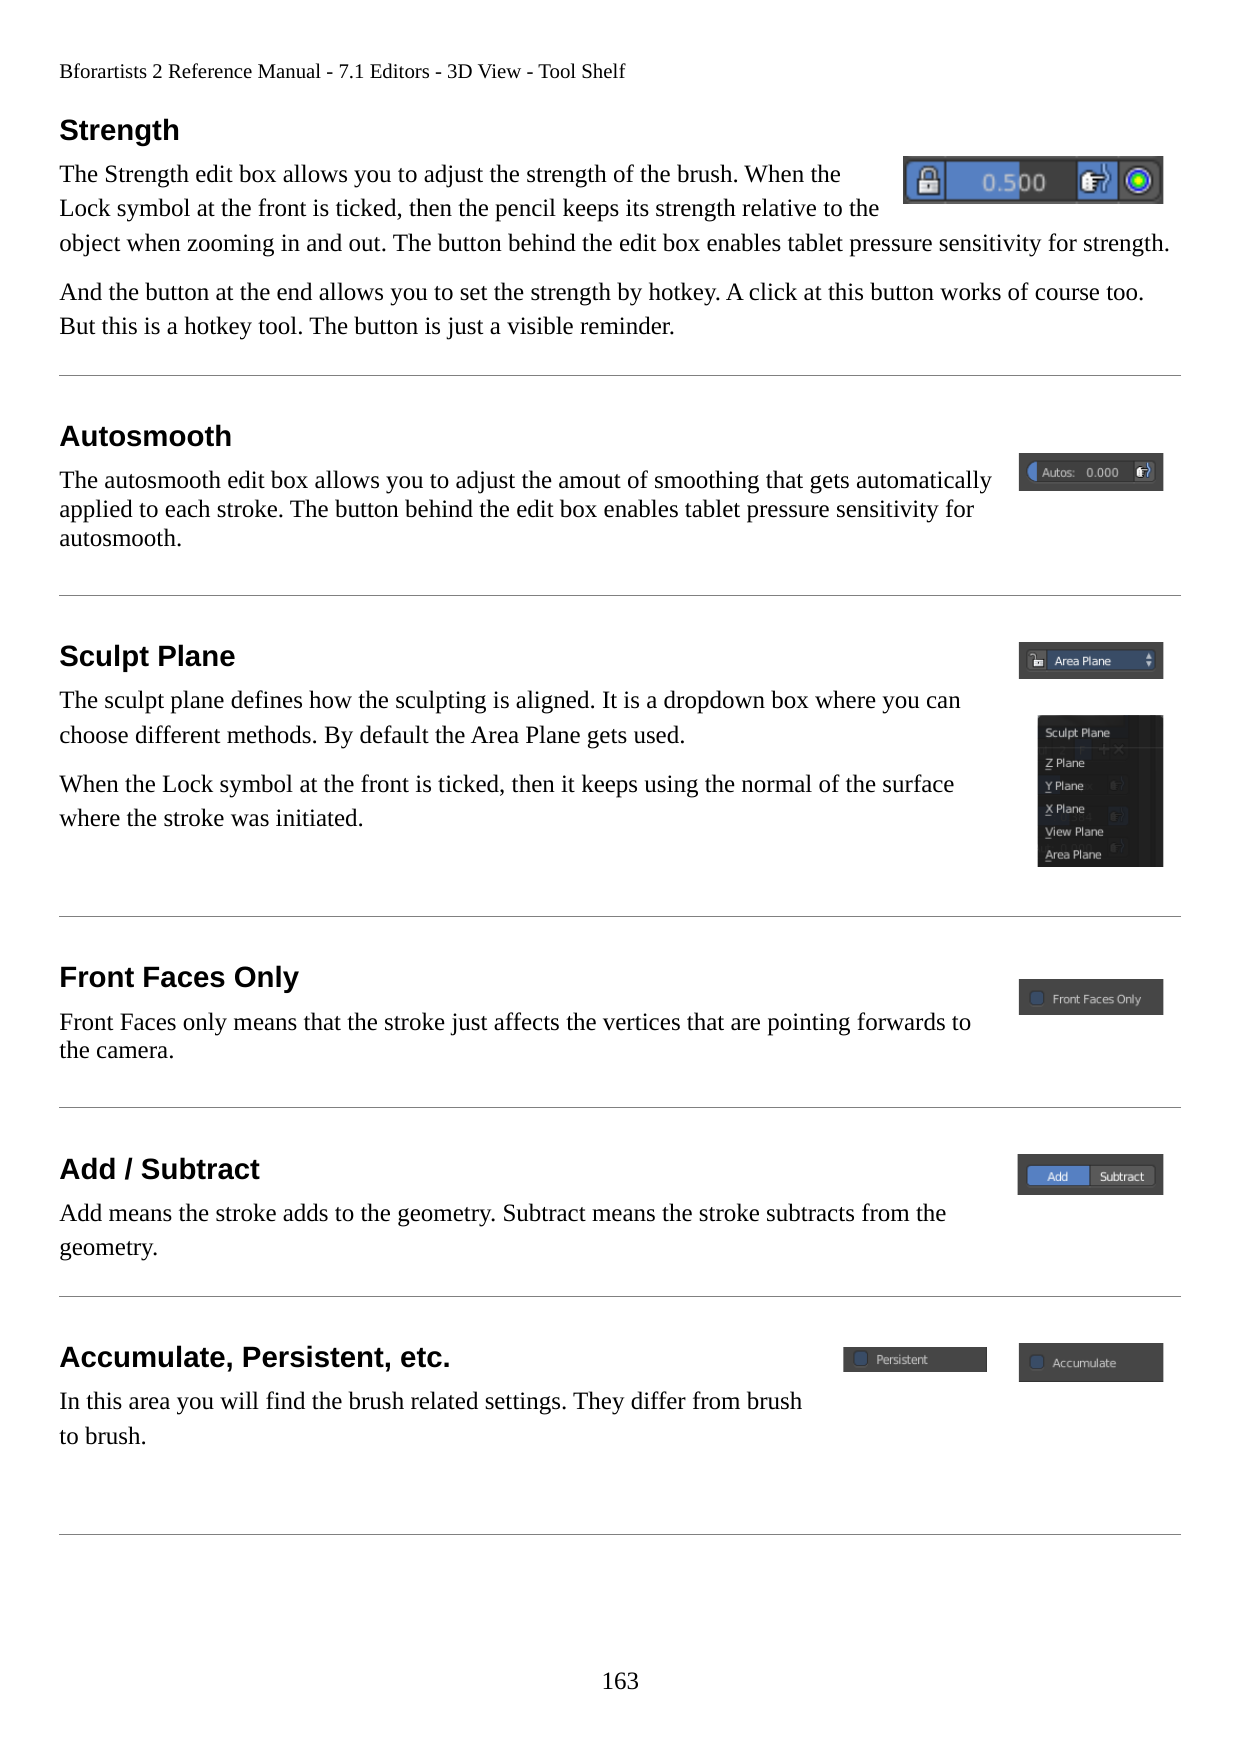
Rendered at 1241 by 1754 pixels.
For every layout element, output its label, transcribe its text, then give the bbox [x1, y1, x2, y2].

text The autosmooth edit box allows you to adjust the amout of smoothing that gets automatically applied to each stroke. The button behind the edit box enables tablet pressure sensitivity for autosmooth. [59, 465, 1181, 552]
picture [1018, 453, 1164, 491]
text And the button at the end allows you to set the strength by hotkey. A click at this button works of course too. But this is a hotkey tool. The button is just a visible reminder. [59, 277, 1181, 340]
text The Strength edit box allows you to adjust the strength of the brush. When the Lock symbol at the front is ticked, then the pencil keeps its strength relative to the object when zooming in and out. The button behind the edit box enables tablet pressure sensitivity for strength. [59, 159, 1181, 257]
subtitle Strength [59, 113, 1181, 146]
picture [1018, 979, 1164, 1015]
picture [1018, 1343, 1164, 1382]
text Add means the stroke adds to the geometry. Subtract means the stroke subtracts from the geometry. [59, 1198, 1181, 1261]
subtitle Autosmooth [59, 419, 1181, 453]
subtitle Add / Subtract [59, 1152, 1181, 1185]
picture [843, 1347, 987, 1372]
subtitle Accumulate, Persistent, etc. [59, 1340, 1181, 1374]
picture [903, 156, 1164, 204]
subtitle Sculpt Plane [59, 639, 1181, 673]
text Front Faces only means that the stroke just affects the vertices that are pointing forwards to the camera. [59, 1007, 1181, 1064]
subtitle Front Faces Only [59, 960, 1181, 994]
picture [1037, 715, 1164, 867]
text When the Lock symbol at the front is ticked, then it keeps using the normal of the surface where the stroke was initiated. [59, 769, 1037, 832]
picture [1018, 642, 1164, 679]
picture [1017, 1154, 1164, 1195]
text In this area you will find the brush related settings. They differ from brush to brush. [59, 1386, 1181, 1449]
text The sculpt plane defines how the sculpting is aligned. It is a dropdown box where you can choose different methods. By default the Area Plane gets used. [59, 685, 1181, 749]
